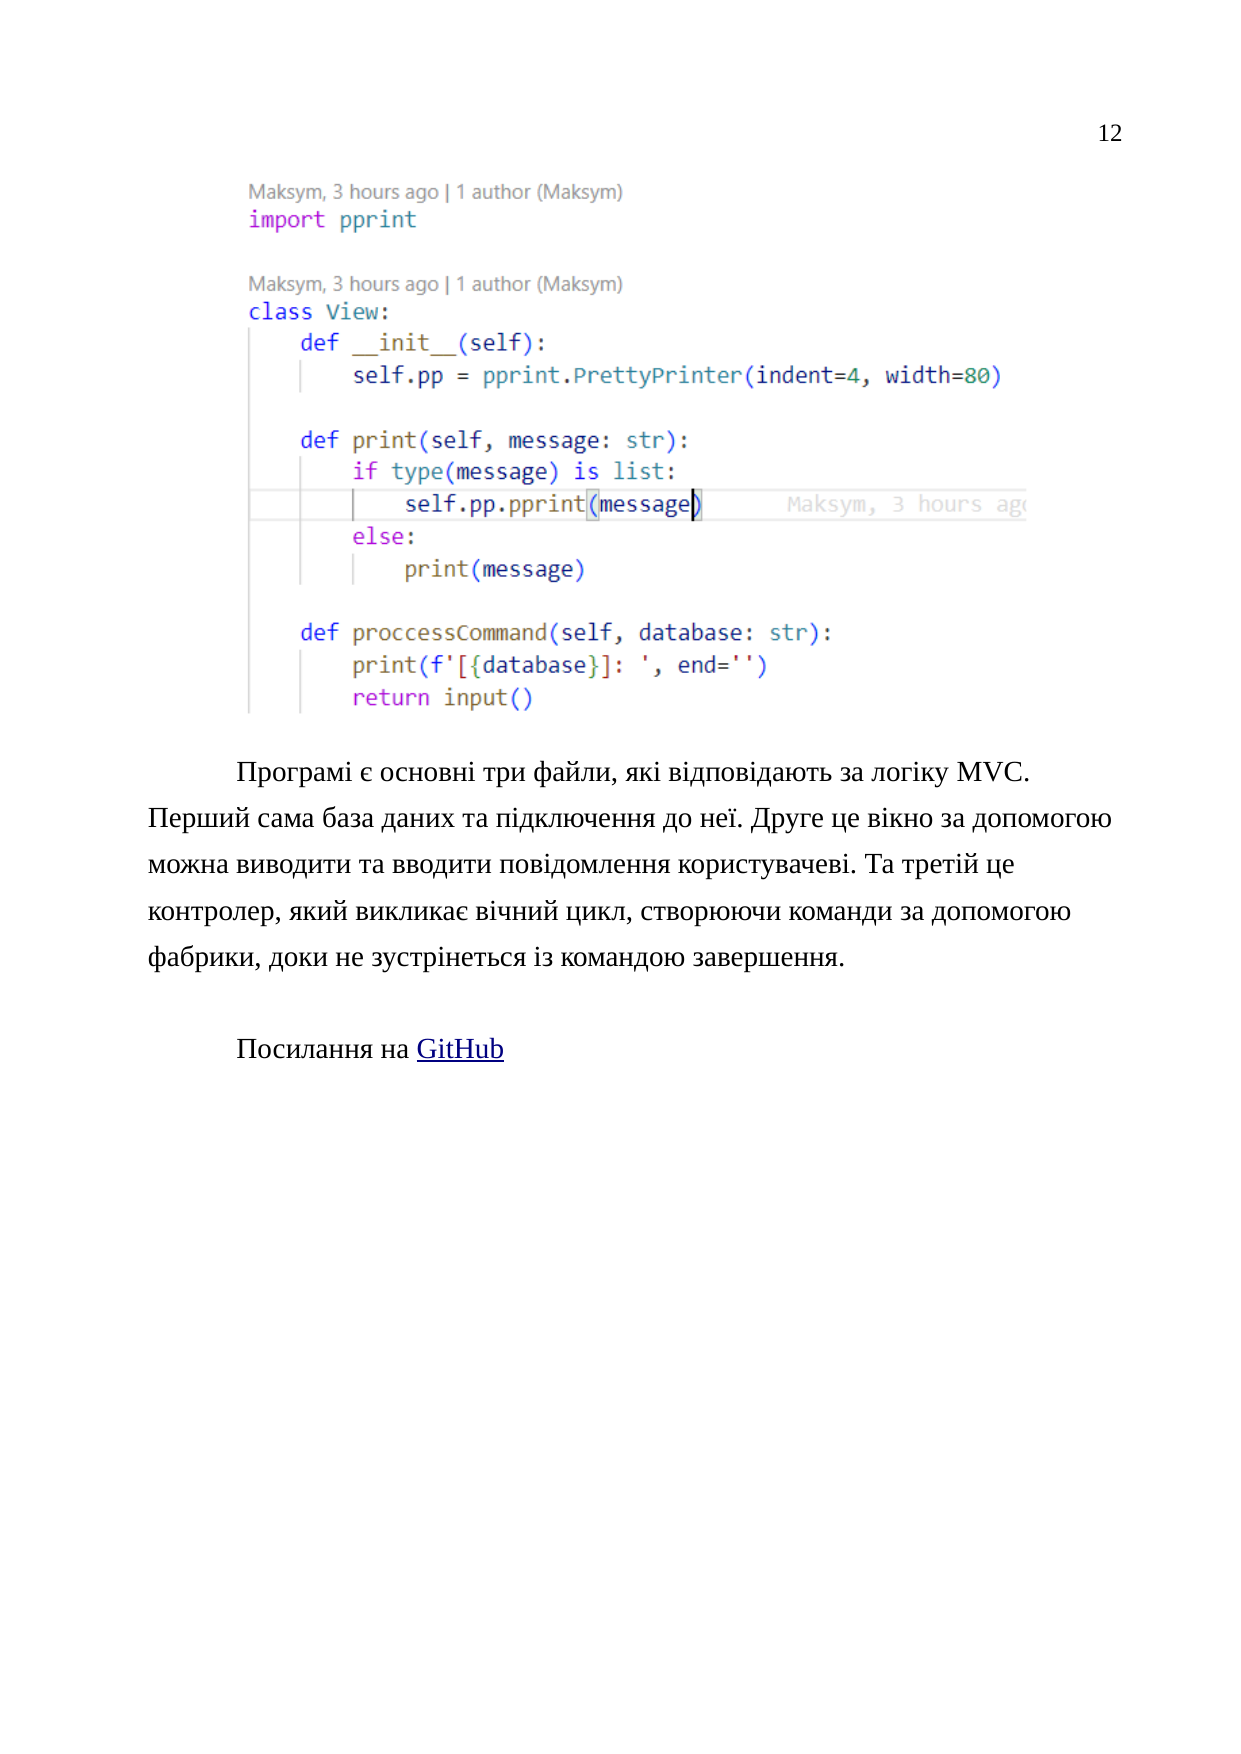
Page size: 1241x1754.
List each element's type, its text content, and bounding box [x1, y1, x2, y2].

text Посилання на GitHub [148, 1031, 1122, 1065]
picture [236, 176, 1027, 742]
text Програмі є основні три файли, які відповідають за логіку MVC. Перший сама база даних та підключення до неї. Друге це вікно за допомогою можна виводити та вводити повідомлення користувачеві. Та третій це контролер, який викликає вічний цикл, створюючи команди за допомогою фабрики, доки не зустрінеться із командою завершення. [148, 754, 1122, 972]
